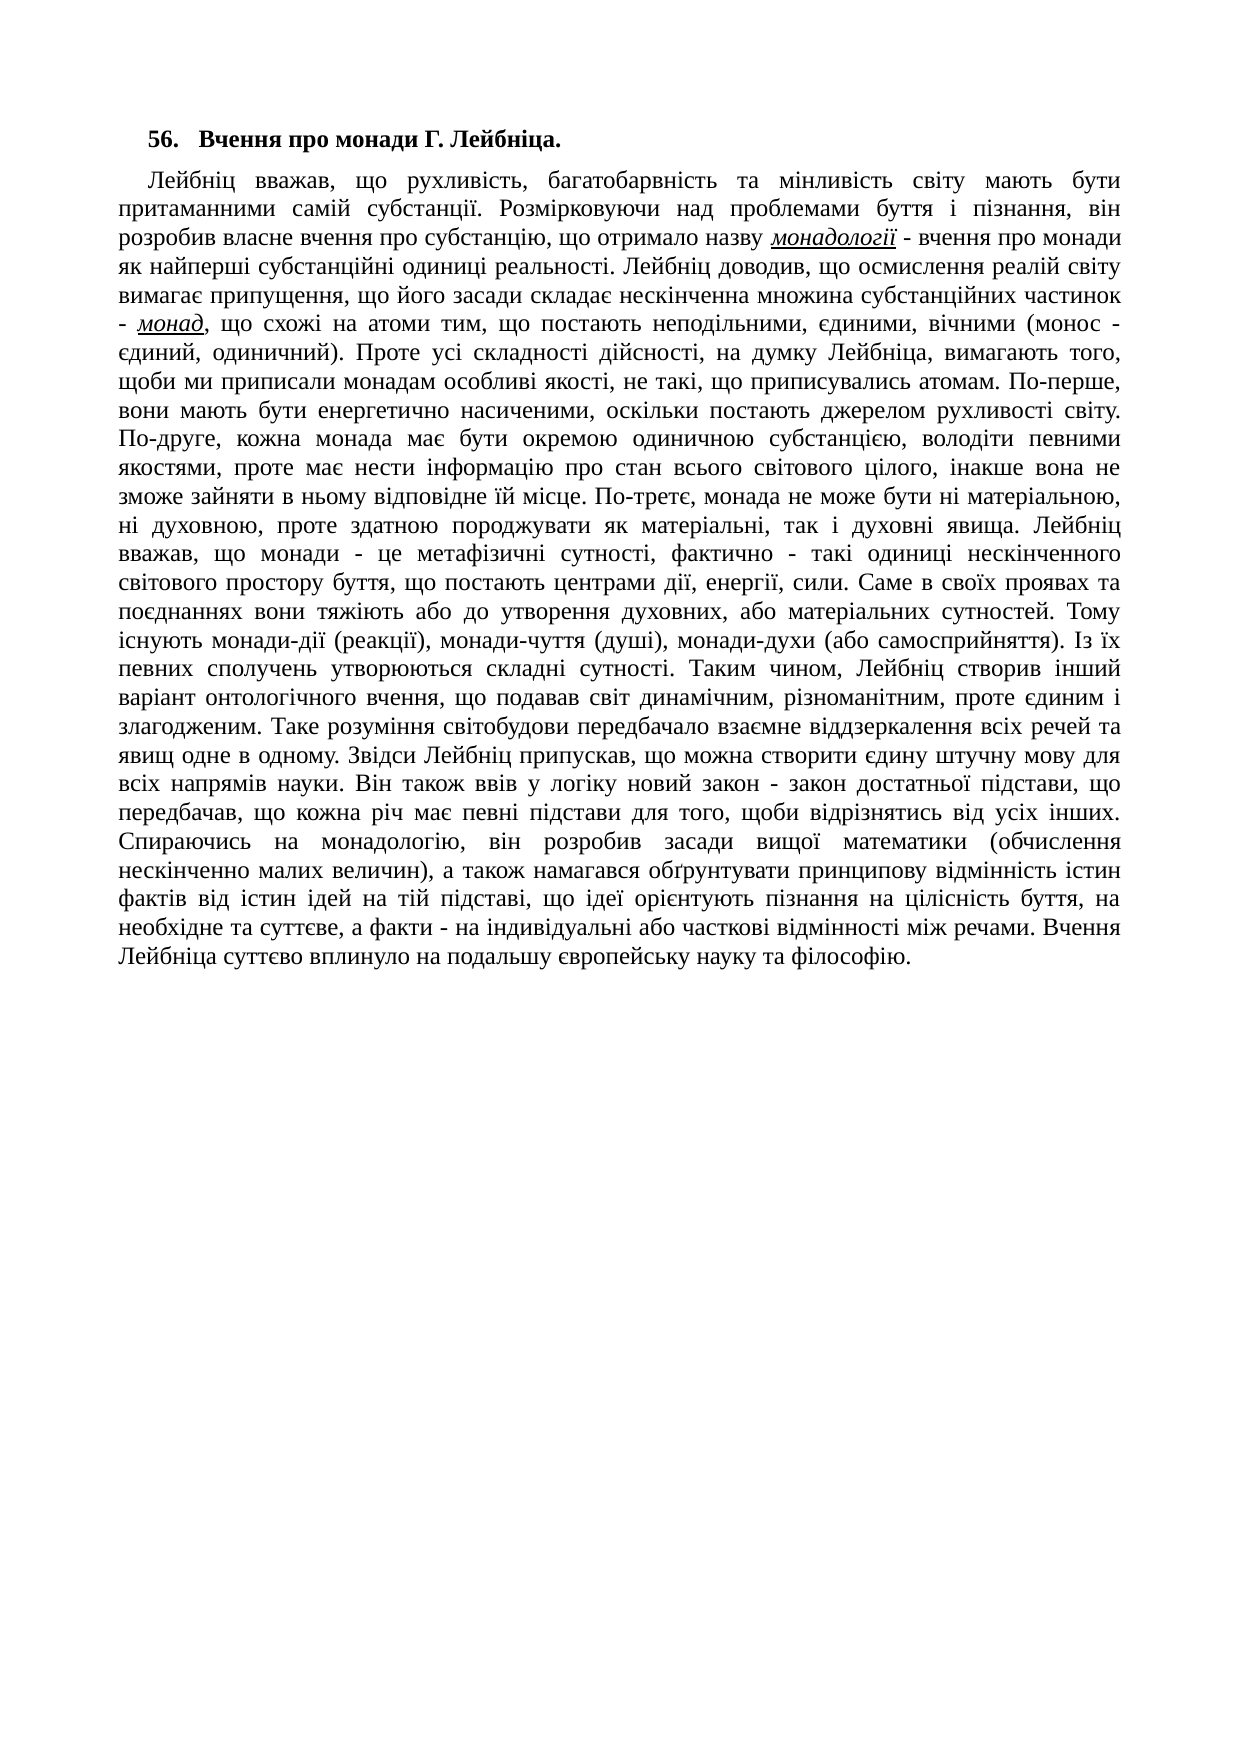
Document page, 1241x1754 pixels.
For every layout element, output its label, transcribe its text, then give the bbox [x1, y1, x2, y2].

text Лейбніц вважав, що рухливість, багатобарвність та мінливість світу мають бути притаманними самій субстанції. Розмірковуючи над проблемами буття і пізнання, він розробив власне вчення про субстанцію, що отримало назву монадології - вчення про монади як найперші субстанційні одиниці реальності. Лейбніц доводив, що осмислення реалій світу вимагає припущення, що його засади складає нескінченна множина субстанційних частинок - монад, що схожі на атоми тим, що постають неподільними, єдиними, вічними (монос - єдиний, одиничний). Проте усі складності дійсності, на думку Лейбніца, вимагають того, щоби ми приписали монадам особливі якості, не такі, що приписувались атомам. По-перше, вони мають бути енергетично насиченими, оскільки постають джерелом рухливості світу. По-друге, кожна монада має бути окремою одиничною субстанцією, володіти певними якостями, проте має нести інформацію про стан всього світового цілого, інакше вона не зможе зайняти в ньому відповідне їй місце. По-третє, монада не може бути ні матеріальною, ні духовною, проте здатною породжувати як матеріальні, так і духовні явища. Лейбніц вважав, що монади - це метафізичні сутності, фактично - такі одиниці нескінченного світового простору буття, що постають центрами дії, енергії, сили. Саме в своїх проявах та поєднаннях вони тяжіють або до утворення духовних, або матеріальних сутностей. Тому існують монади-дії (реакції), монади-чуття (душі), монади-духи (або самосприйняття). Із їх певних сполучень утворюються складні сутності. Таким чином, Лейбніц створив інший варіант онтологічного вчення, що подавав світ динамічним, різноманітним, проте єдиним і злагодженим. Таке розуміння світобудови передбачало взаємне віддзеркалення всіх речей та явищ одне в одному. Звідси Лейбніц припускав, що можна створити єдину штучну мову для всіх напрямів науки. Він також ввів у логіку новий закон - закон достатньої підстави, що передбачав, що кожна річ має певні підстави для того, щоби відрізнятись від усіх інших. Спираючись на монадологію, він розробив засади вищої математики (обчислення нескінченно малих величин), а також намагався обґрунтувати принципову відмінність істин фактів від істин ідей на тій підставі, що ідеї орієнтують пізнання на цілісність буття, на необхідне та суттєве, а факти - на індивідуальні або часткові відмінності між речами. Вчення Лейбніца суттєво вплинуло на подальшу європейську науку та філософію. [118, 165, 1122, 970]
list Вчення про монади Г. Лейбніца. [118, 124, 1122, 153]
